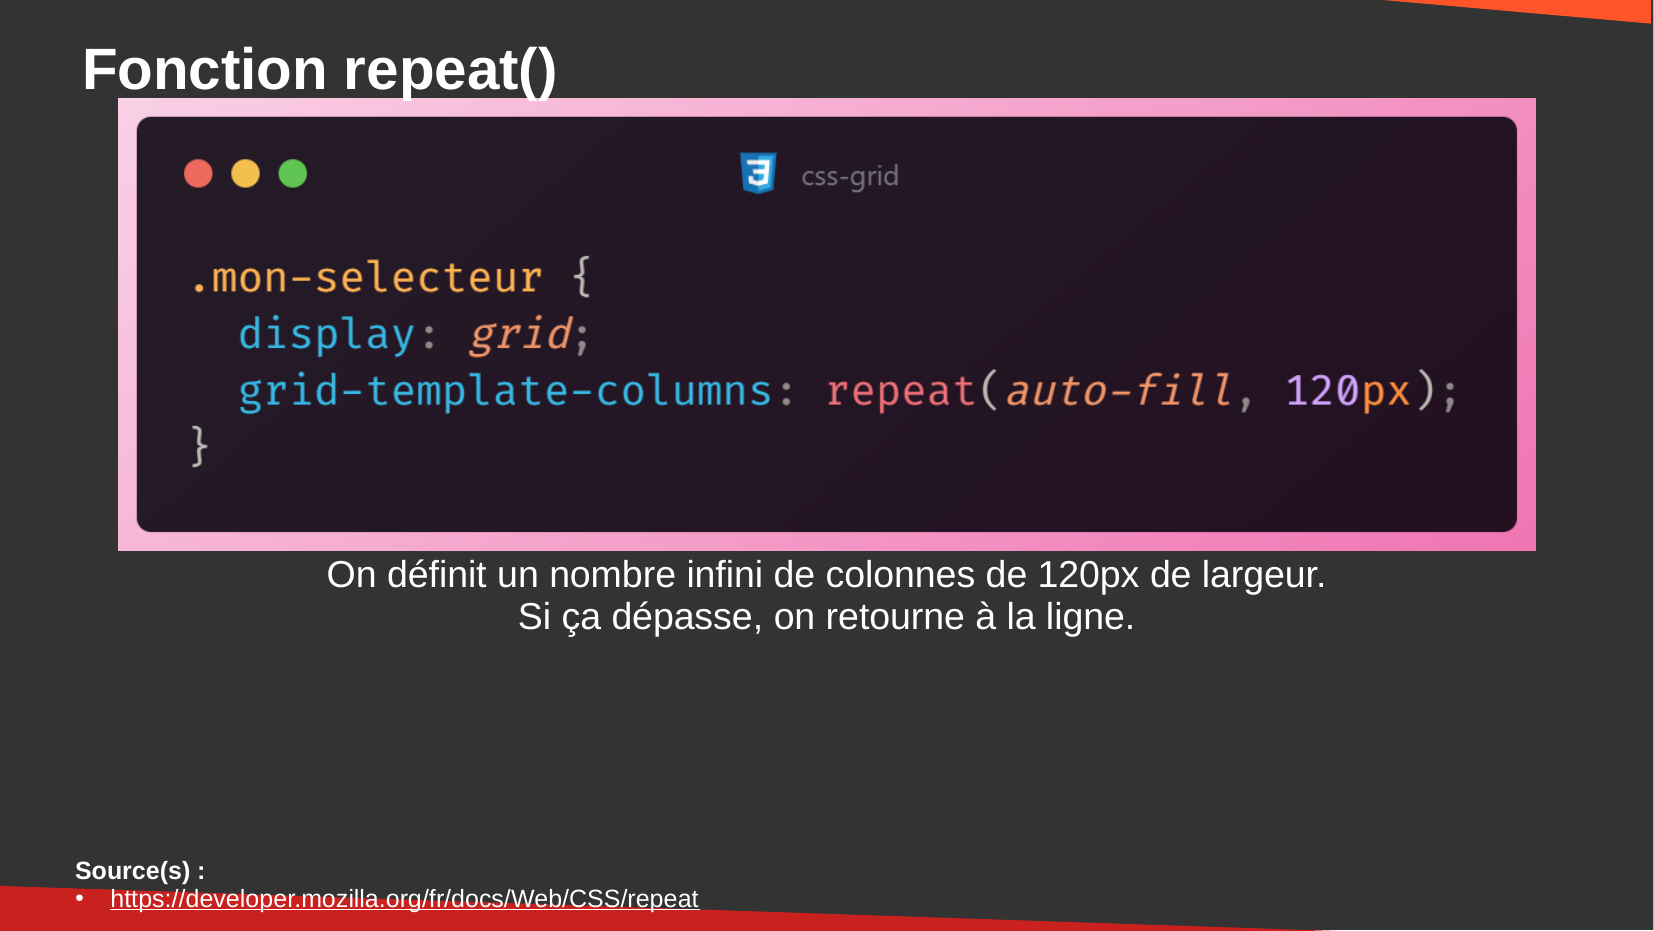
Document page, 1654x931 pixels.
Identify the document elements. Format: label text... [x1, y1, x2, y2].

title Fonction repeat() [82, 37, 1571, 122]
picture [118, 122, 1536, 546]
text_box [0, 885, 1337, 931]
text_box On définit un nombre infini de colonnes de 120px de largeur. Si ça dépasse, on retourne à la ligne. [118, 546, 1536, 646]
text_box [1382, 0, 1652, 24]
text_box Source(s) : https://developer.mozilla.org/fr/docs/Web/CSS/repeat [60, 838, 1546, 920]
